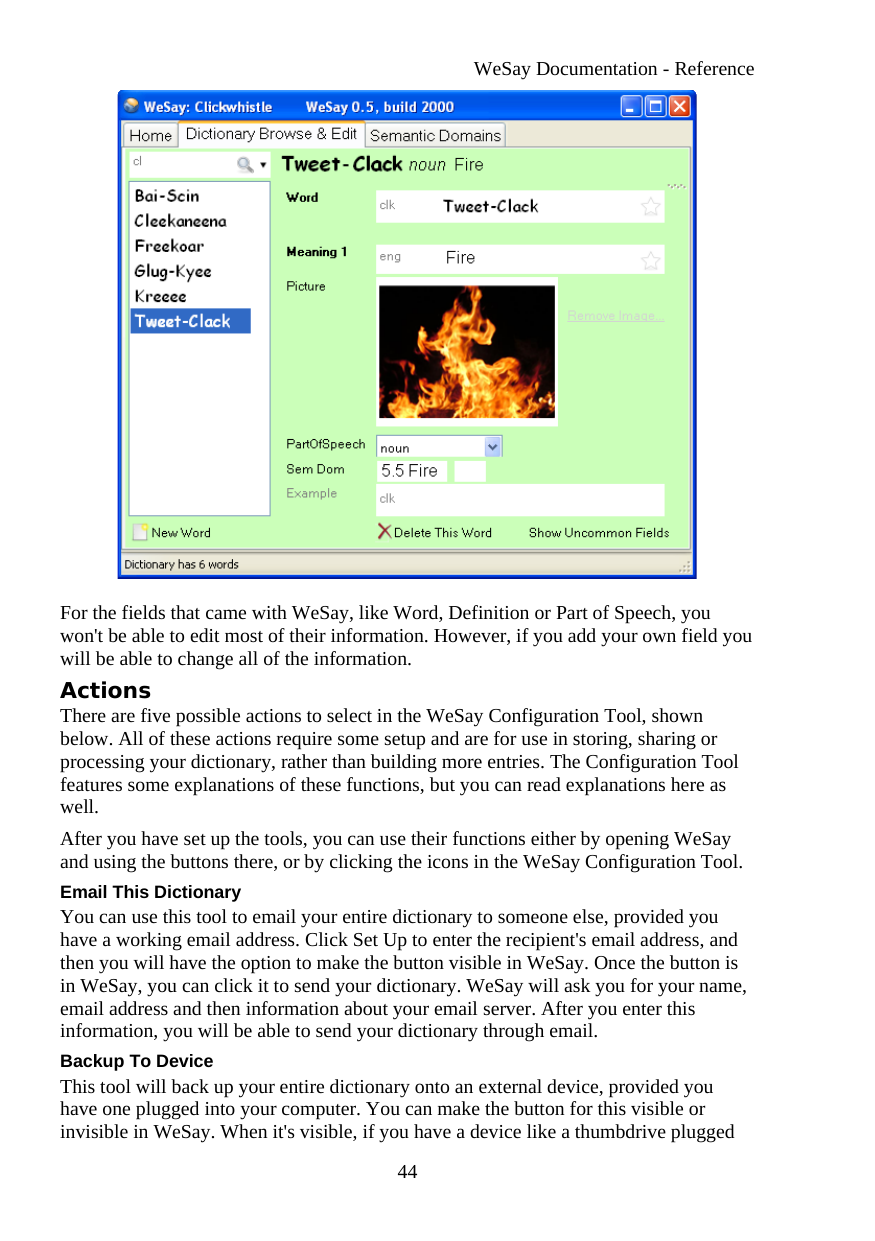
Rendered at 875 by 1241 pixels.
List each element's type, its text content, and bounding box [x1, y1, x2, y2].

subtitle Backup To Device [60, 1051, 754, 1072]
subtitle Actions [60, 679, 754, 704]
subtitle Email This Dictionary [60, 882, 754, 902]
text After you have set up the tools, you can use their functions either by opening WeSay and using the buttons there, or by clicking the icons in the WeSay Configuration Tool. [60, 827, 754, 873]
text This tool will back up your entire dictionary onto an external device, provided you have one plugged into your computer. You can make the button for this visible or invisible in WeSay. When it's visible, if you have a device like a thumbdrive plugged [60, 1074, 754, 1143]
text You can use this tool to email your entire dictionary to someone else, provided you have a working email address. Click Set Up to enter the recipient's email address, and then you will have the option to make the button visible in WeSay. Once the button is in WeSay, you can click it to send your dictionary. WeSay will ask you for your name, email address and then information about your email server. After you enter this information, you will be able to send your dictionary through email. [60, 905, 754, 1042]
text For the fields that came with WeSay, like Word, Definition or Part of Speech, you won't be able to edit most of their information. However, if you add your own field you will be able to change all of the information. [60, 90, 754, 670]
text There are five possible actions to select in the WeSay Configuration Tool, shown below. All of these actions require some setup and are for use in storing, sharing or processing your dictionary, rather than building more entries. The Configuration Tool features some explanations of these functions, but you can read explanations here as well. [60, 704, 754, 818]
picture [117, 90, 697, 579]
